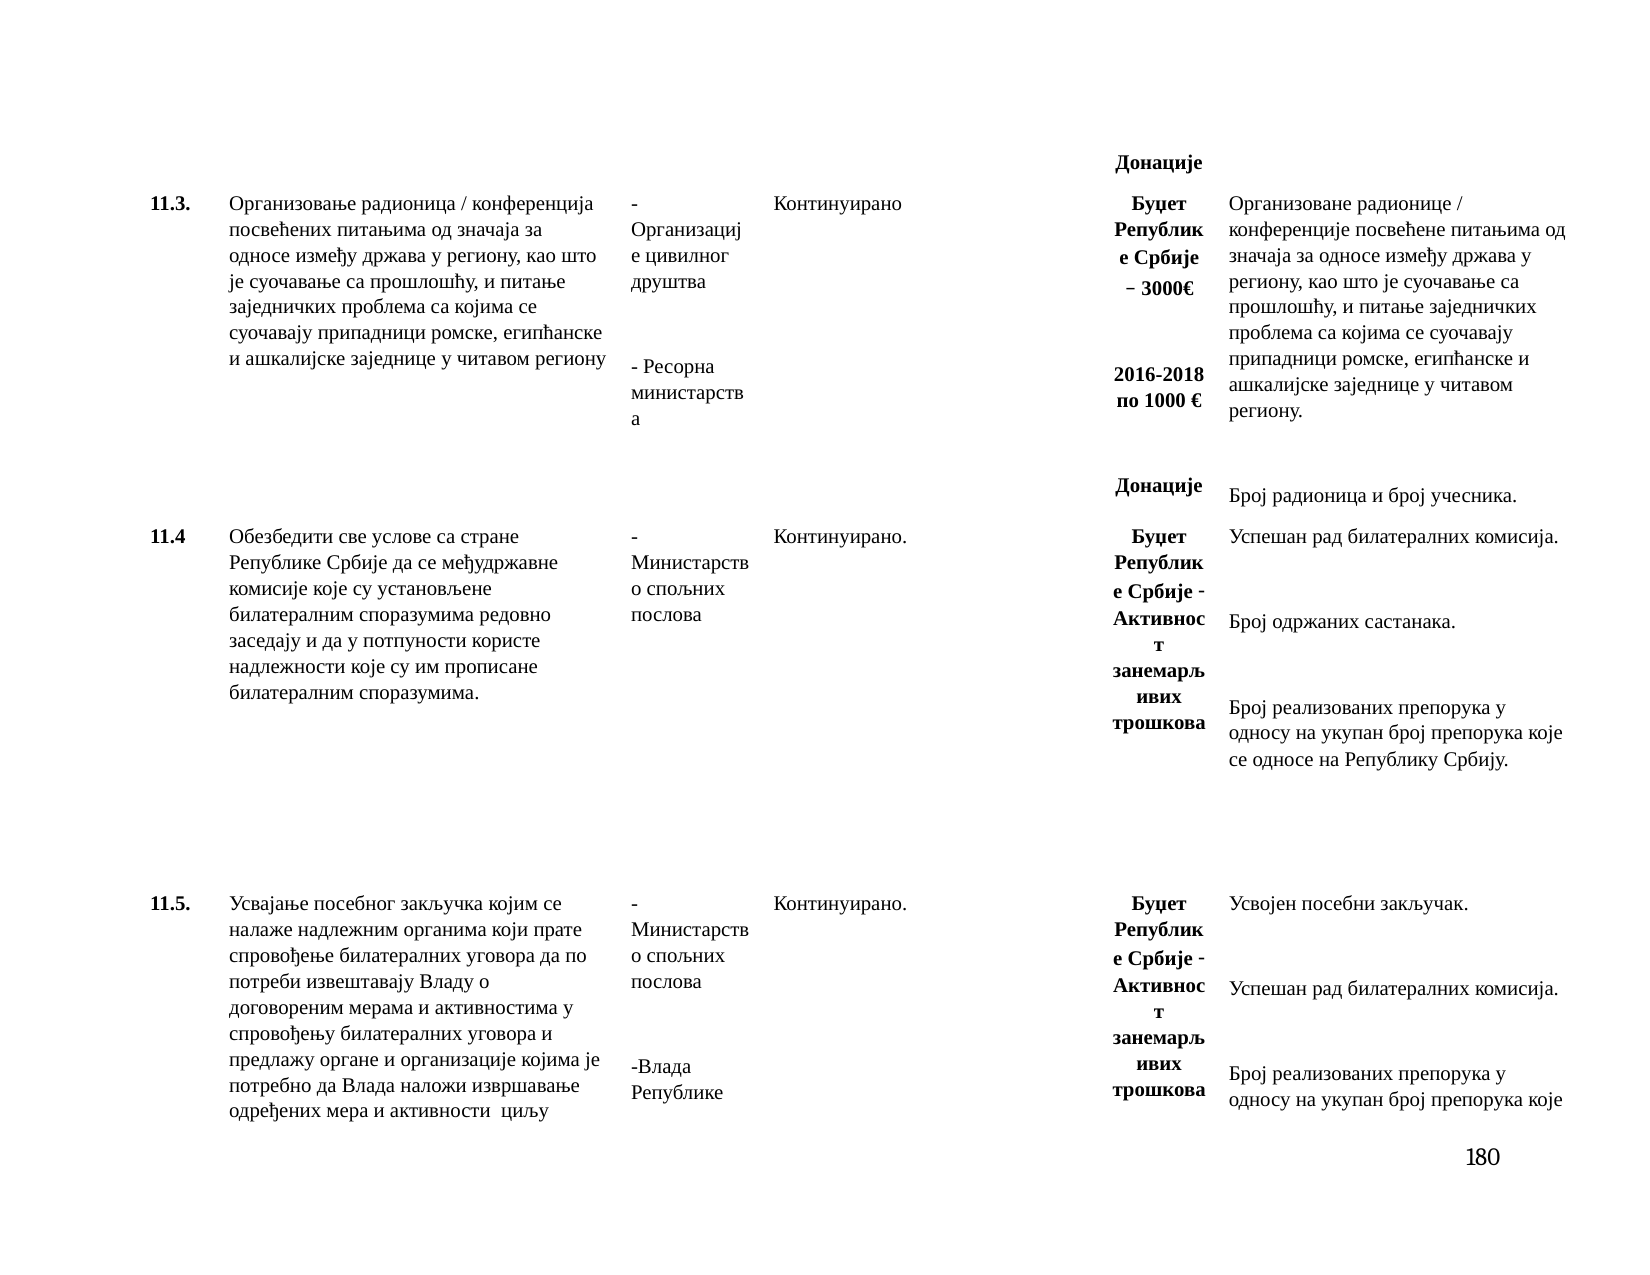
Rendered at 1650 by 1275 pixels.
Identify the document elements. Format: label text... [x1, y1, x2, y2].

table_cell Буџет Републике Србије – 3000€ 2016-2018 по 1000 € Донације [1101, 191, 1217, 524]
table_cell -Министарство спољних послова -Влада Републике [620, 891, 762, 1122]
table_cell [620, 150, 762, 191]
table_cell Континуирано [762, 191, 1101, 524]
table_cell Обезбедити све услове са стране Републике Србије да се међудржавне комисије које су установљене билатералним споразумима редовно заседају и да у потпуности користе надлежности које су им прописане билатералним споразумима. [218, 524, 619, 891]
table_cell Усвојен посебни закључак. Успешан рад билатералних комисија. Број реализованих препорука у односу на укупан број препорука које [1217, 891, 1582, 1122]
table_cell Буџет Републике Србије - Активност занемарљивих трошкова [1101, 891, 1217, 1122]
table_cell [218, 150, 619, 191]
table_cell 11.5. [139, 891, 218, 1122]
table_cell 11.4 [139, 524, 218, 891]
table_cell Усвајање посебног закључка којим се налаже надлежним органима који прате спровођење билатералних уговора да по потреби извештавају Владу о договореним мерама и активностима у спровођењу билатералних уговора и предлажу органе и организације којима је потребно да Влада наложи извршавање одређених мера и активности циљу [218, 891, 619, 1122]
table_cell [139, 150, 218, 191]
table_cell 11.3. [139, 191, 218, 524]
table_cell [762, 150, 1101, 191]
table_cell Буџет Републике Србије - Активност занемарљивих трошкова [1101, 524, 1217, 891]
table_cell Континуирано. [762, 524, 1101, 891]
table_cell Успешан рад билатералних комисија. Број одржаних састанака. Број реализованих препорука у односу на укупан број препорука које се односе на Републику Србију. [1217, 524, 1582, 891]
table_cell -Министарство спољних послова [620, 524, 762, 891]
table_cell Донације [1101, 150, 1217, 191]
table_cell Континуирано. [762, 891, 1101, 1122]
table_cell Организоване радионице / конференције посвећене питањима од значаја за односе између држава у региону, као што је суочавање са прошлошћу, и питање заједничких проблема са којима се суочавају припадници ромске, египћанске и ашкалијске заједнице у читавом региону. Број радионица и број учесника. [1217, 191, 1582, 524]
table_cell -Организације цивилног друштва - Ресорна министарства [620, 191, 762, 524]
table_cell [1217, 150, 1582, 191]
table_cell Организовање радионица / конференција посвећених питањима од значаја за односе између држава у региону, као што је суочавање са прошлошћу, и питање заједничких проблема са којима се суочавају припадници ромске, египћанске и ашкалијске заједнице у читавом региону [218, 191, 619, 524]
